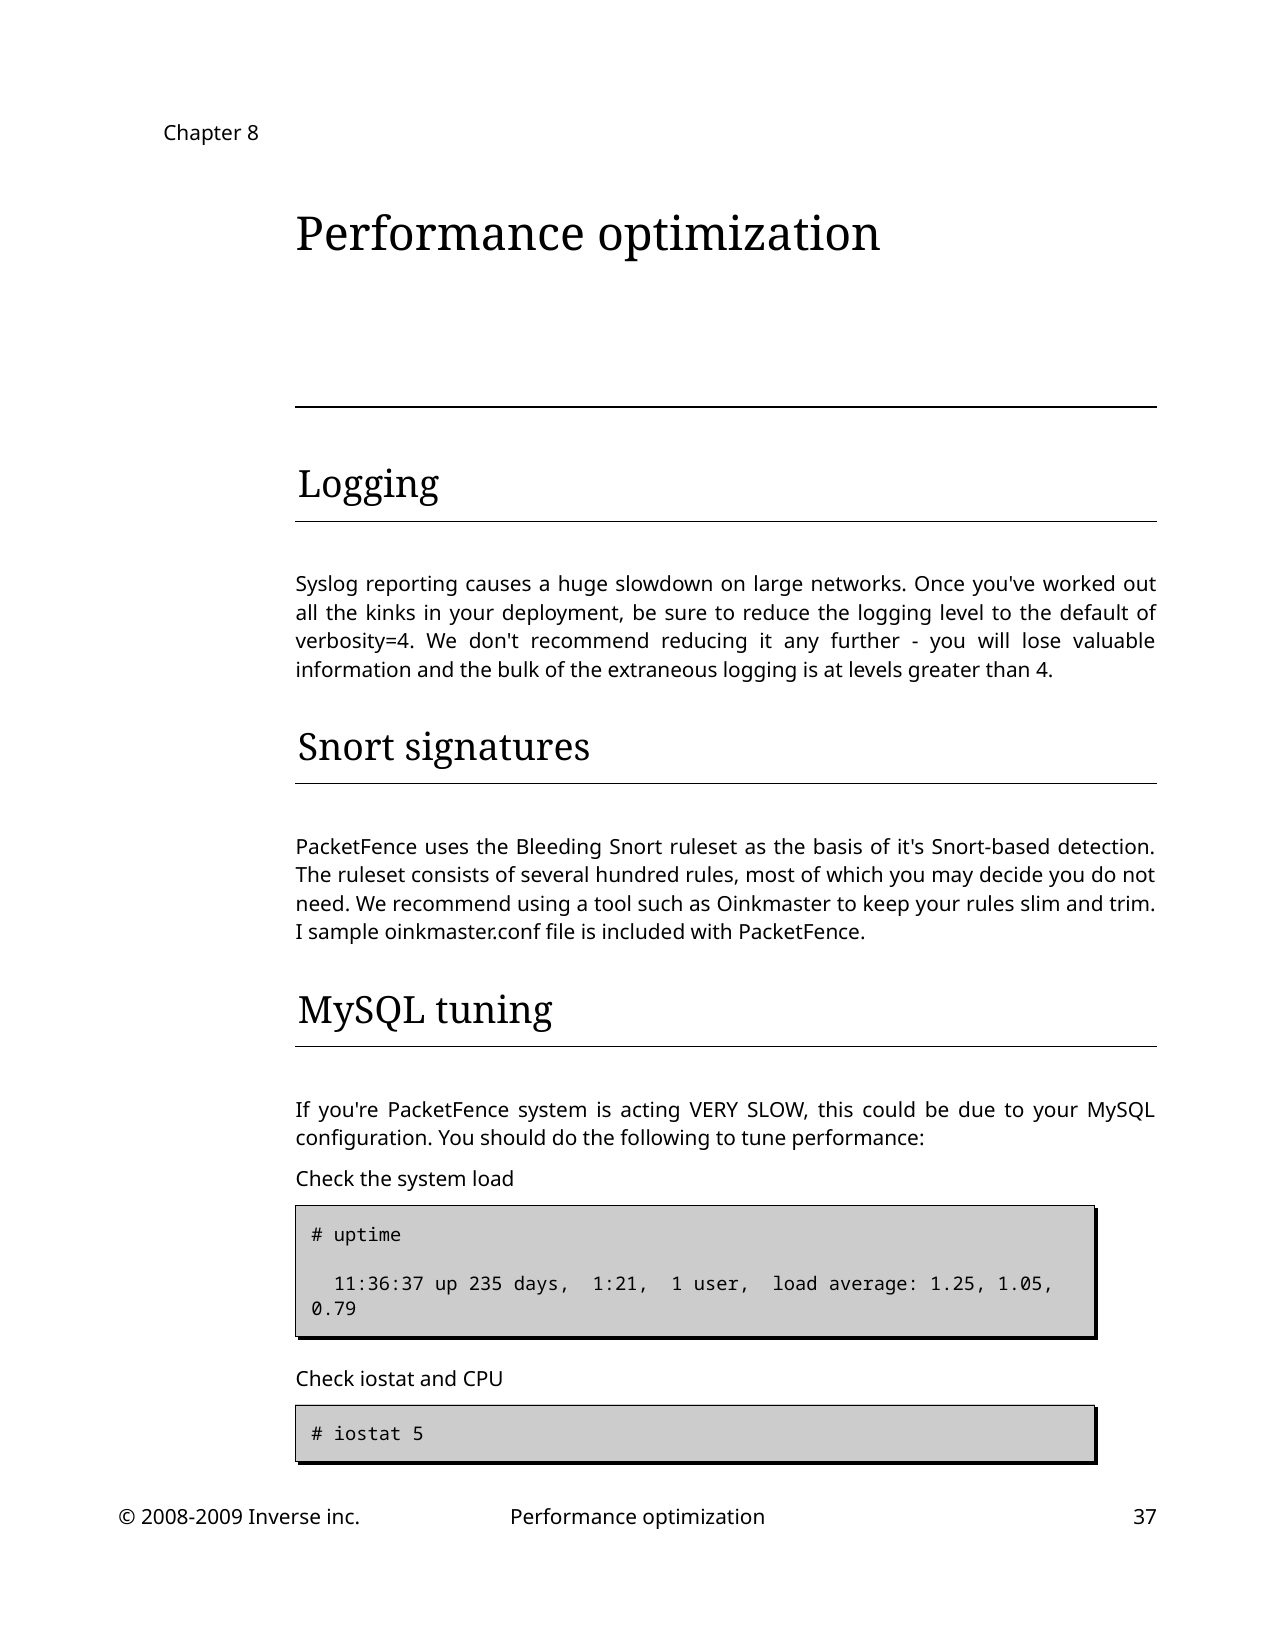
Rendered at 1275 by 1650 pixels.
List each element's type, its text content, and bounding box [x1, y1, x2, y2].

subtitle Snort signatures [295, 721, 1157, 783]
text If you're PacketFence system is acting VERY SLOW, this could be due to your MySQL configuration. You should do the following to tune performance: [295, 1095, 1157, 1152]
subtitle MySQL tuning [295, 983, 1157, 1046]
subtitle Logging [295, 458, 1157, 521]
text Check the system load [295, 1164, 1157, 1193]
text Check iostat and CPU [295, 1364, 1157, 1392]
subtitle Performance optimization [295, 201, 1157, 406]
text Syslog reporting causes a huge slowdown on large networks. Once you've worked out all the kinks in your deployment, be sure to reduce the logging level to the default of verbosity=4. We don't recommend reducing it any further - you will lose valuable information and the bulk of the extraneous logging is at levels greater than 4. [295, 569, 1157, 683]
text # uptime [296, 1206, 1094, 1247]
text PacketFence uses the Bleeding Snort ruleset as the basis of it's Snort-based detection. The ruleset consists of several hundred rules, most of which you may decide you do not need. We recommend using a tool such as Oinkmaster to keep your rules slim and trim. I sample oinkmaster.conf file is included with PacketFence. [295, 832, 1157, 946]
text 11:36:37 up 235 days, 1:21, 1 user, load average: 1.25, 1.05, 0.79 [296, 1254, 1094, 1336]
text # iostat 5 [296, 1406, 1094, 1461]
